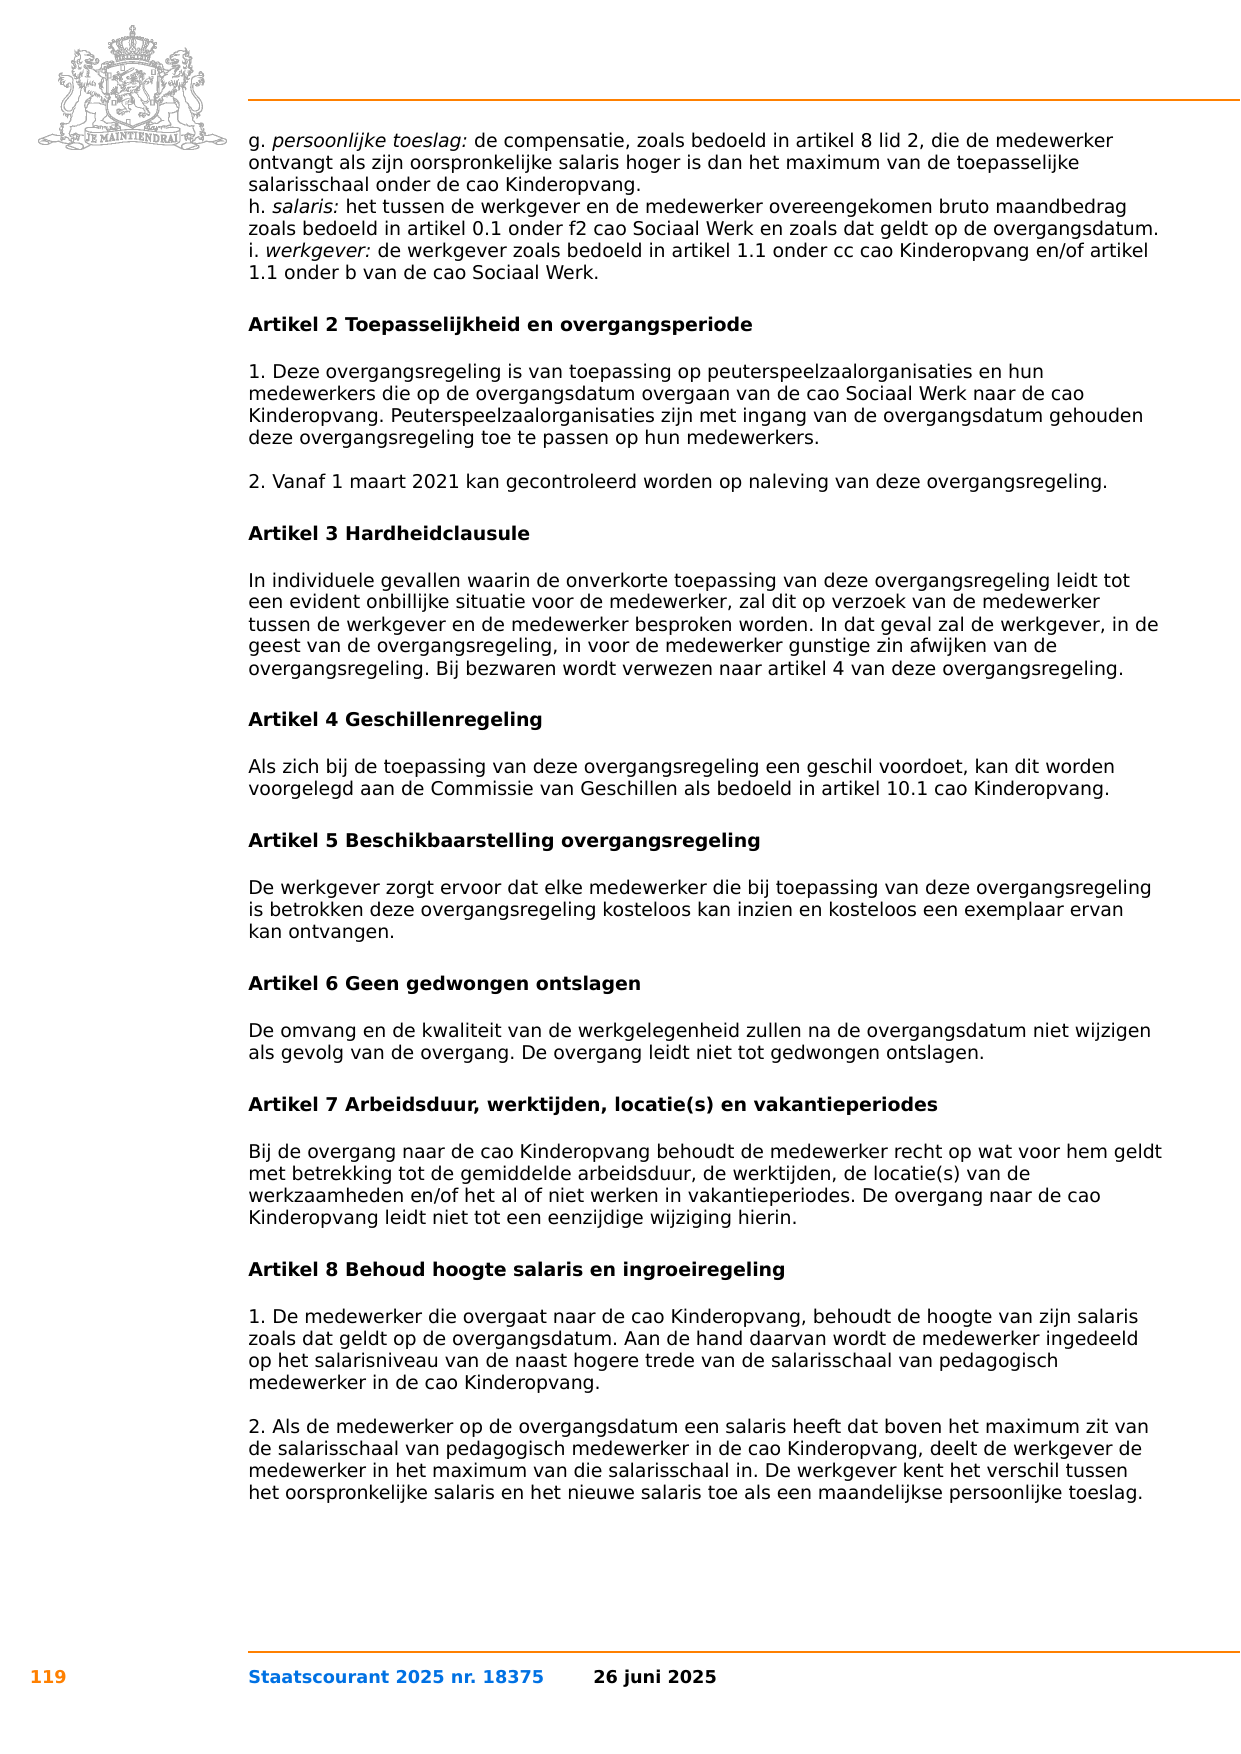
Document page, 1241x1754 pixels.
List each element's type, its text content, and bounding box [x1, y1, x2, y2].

text i. werkgever: de werkgever zoals bedoeld in artikel 1.1 onder cc cao Kinderopvang en/of artikel 1.1 onder b van de cao Sociaal Werk. [248, 240, 1163, 284]
text h. salaris: het tussen de werkgever en de medewerker overeengekomen bruto maandbedrag zoals bedoeld in artikel 0.1 onder f2 cao Sociaal Werk en zoals dat geldt op de overgangsdatum. [248, 196, 1163, 240]
text Bij de overgang naar de cao Kinderopvang behoudt de medewerker recht op wat voor hem geldt met betrekking tot de gemiddelde arbeidsduur, de werktijden, de locatie(s) van de werkzaamheden en/of het al of niet werken in vakantieperiodes. De overgang naar de cao Kinderopvang leidt niet tot een eenzijdige wijziging hierin. [248, 1141, 1163, 1229]
subtitle Artikel 7 Arbeidsduur, werktijden, locatie(s) en vakantieperiodes [248, 1094, 1163, 1116]
text 1. Deze overgangsregeling is van toepassing op peuterspeelzaalorganisaties en hun medewerkers die op de overgangsdatum overgaan van de cao Sociaal Werk naar de cao Kinderopvang. Peuterspeelzaalorganisaties zijn met ingang van de overgangsdatum gehouden deze overgangsregeling toe te passen op hun medewerkers. [248, 361, 1163, 449]
text 2. Als de medewerker op de overgangsdatum een salaris heeft dat boven het maximum zit van de salarisschaal van pedagogisch medewerker in de cao Kinderopvang, deelt de werkgever de medewerker in het maximum van die salarisschaal in. De werkgever kent het verschil tussen het oorspronkelijke salaris en het nieuwe salaris toe als een maandelijkse persoonlijke toeslag. [248, 1416, 1163, 1504]
subtitle Artikel 2 Toepasselijkheid en overgangsperiode [248, 314, 1163, 336]
subtitle Artikel 4 Geschillenregeling [248, 709, 1163, 731]
subtitle Artikel 6 Geen gedwongen ontslagen [248, 973, 1163, 995]
subtitle Artikel 5 Beschikbaarstelling overgangsregeling [248, 830, 1163, 852]
text De werkgever zorgt ervoor dat elke medewerker die bij toepassing van deze overgangsregeling is betrokken deze overgangsregeling kosteloos kan inzien en kosteloos een exemplaar ervan kan ontvangen. [248, 877, 1163, 943]
text 2. Vanaf 1 maart 2021 kan gecontroleerd worden op naleving van deze overgangsregeling. [248, 471, 1163, 492]
text In individuele gevallen waarin de onverkorte toepassing van deze overgangsregeling leidt tot een evident onbillijke situatie voor de medewerker, zal dit op verzoek van de medewerker tussen de werkgever en de medewerker besproken worden. In dat geval zal de werkgever, in de geest van de overgangsregeling, in voor de medewerker gunstige zin afwijken van de overgangsregeling. Bij bezwaren wordt verwezen naar artikel 4 van deze overgangsregeling. [248, 569, 1163, 679]
subtitle Artikel 8 Behoud hoogte salaris en ingroeiregeling [248, 1259, 1163, 1281]
text Als zich bij de toepassing van deze overgangsregeling een geschil voordoet, kan dit worden voorgelegd aan de Commissie van Geschillen als bedoeld in artikel 10.1 cao Kinderopvang. [248, 756, 1163, 800]
text De omvang en de kwaliteit van de werkgelegenheid zullen na de overgangsdatum niet wijzigen als gevolg van de overgang. De overgang leidt niet tot gedwongen ontslagen. [248, 1020, 1163, 1064]
text g. persoonlijke toeslag: de compensatie, zoals bedoeld in artikel 8 lid 2, die de medewerker ontvangt als zijn oorspronkelijke salaris hoger is dan het maximum van de toepasselijke salarisschaal onder de cao Kinderopvang. [248, 130, 1163, 196]
picture [38, 25, 227, 150]
text 1. De medewerker die overgaat naar de cao Kinderopvang, behoudt de hoogte van zijn salaris zoals dat geldt op de overgangsdatum. Aan de hand daarvan wordt de medewerker ingedeeld op het salarisniveau van de naast hogere trede van de salarisschaal van pedagogisch medewerker in de cao Kinderopvang. [248, 1306, 1163, 1394]
subtitle Artikel 3 Hardheidclausule [248, 522, 1163, 544]
